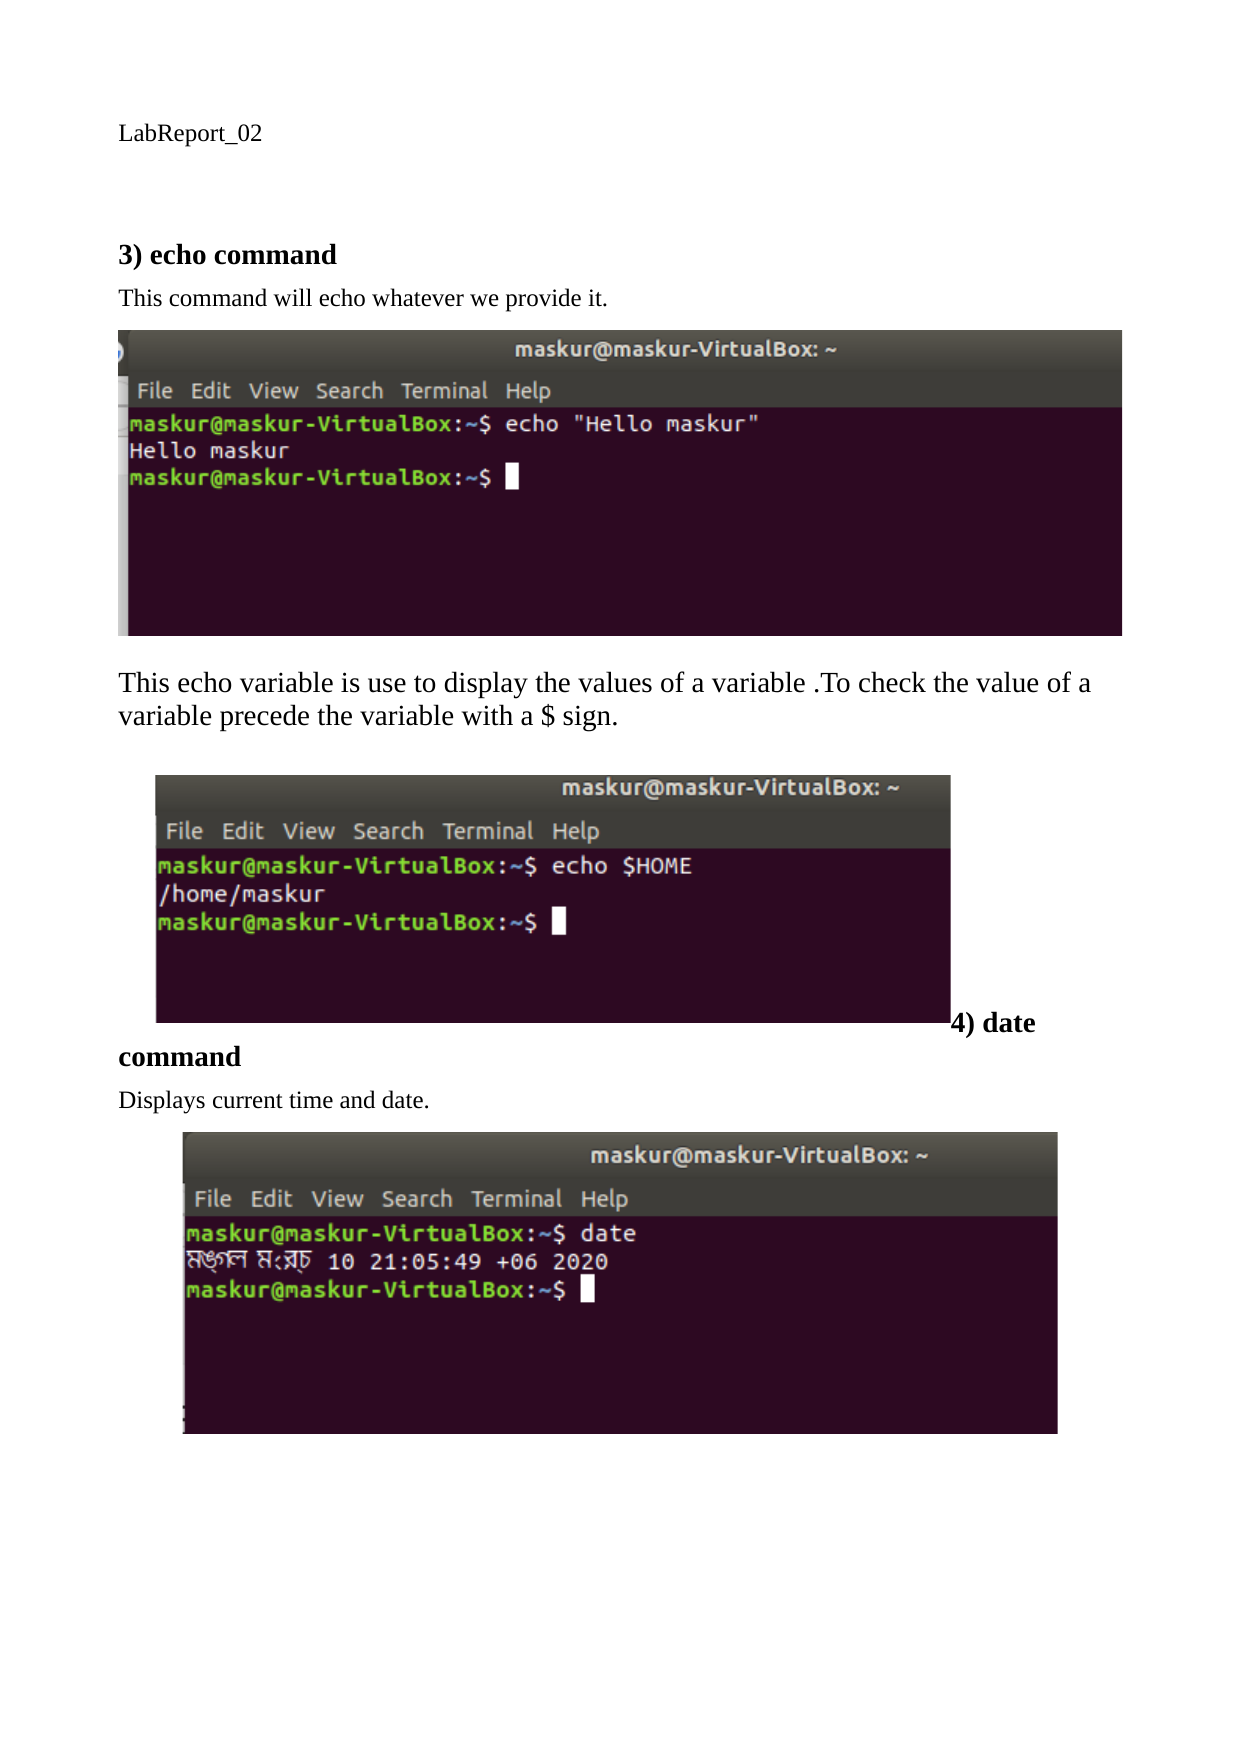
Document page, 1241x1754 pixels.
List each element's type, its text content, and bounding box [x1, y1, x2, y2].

picture [118, 330, 1123, 636]
text This echo variable is use to display the values of a variable .To check the value of a variable precede the variable with a $ sign. [118, 665, 1122, 732]
picture [155, 775, 951, 1023]
subtitle 4) date command [118, 1005, 1122, 1072]
text This command will echo whatever we provide it. [118, 283, 1122, 312]
picture [182, 1132, 1058, 1434]
subtitle 3) echo command [118, 237, 1122, 271]
text Displays current time and date. [118, 1085, 1122, 1113]
